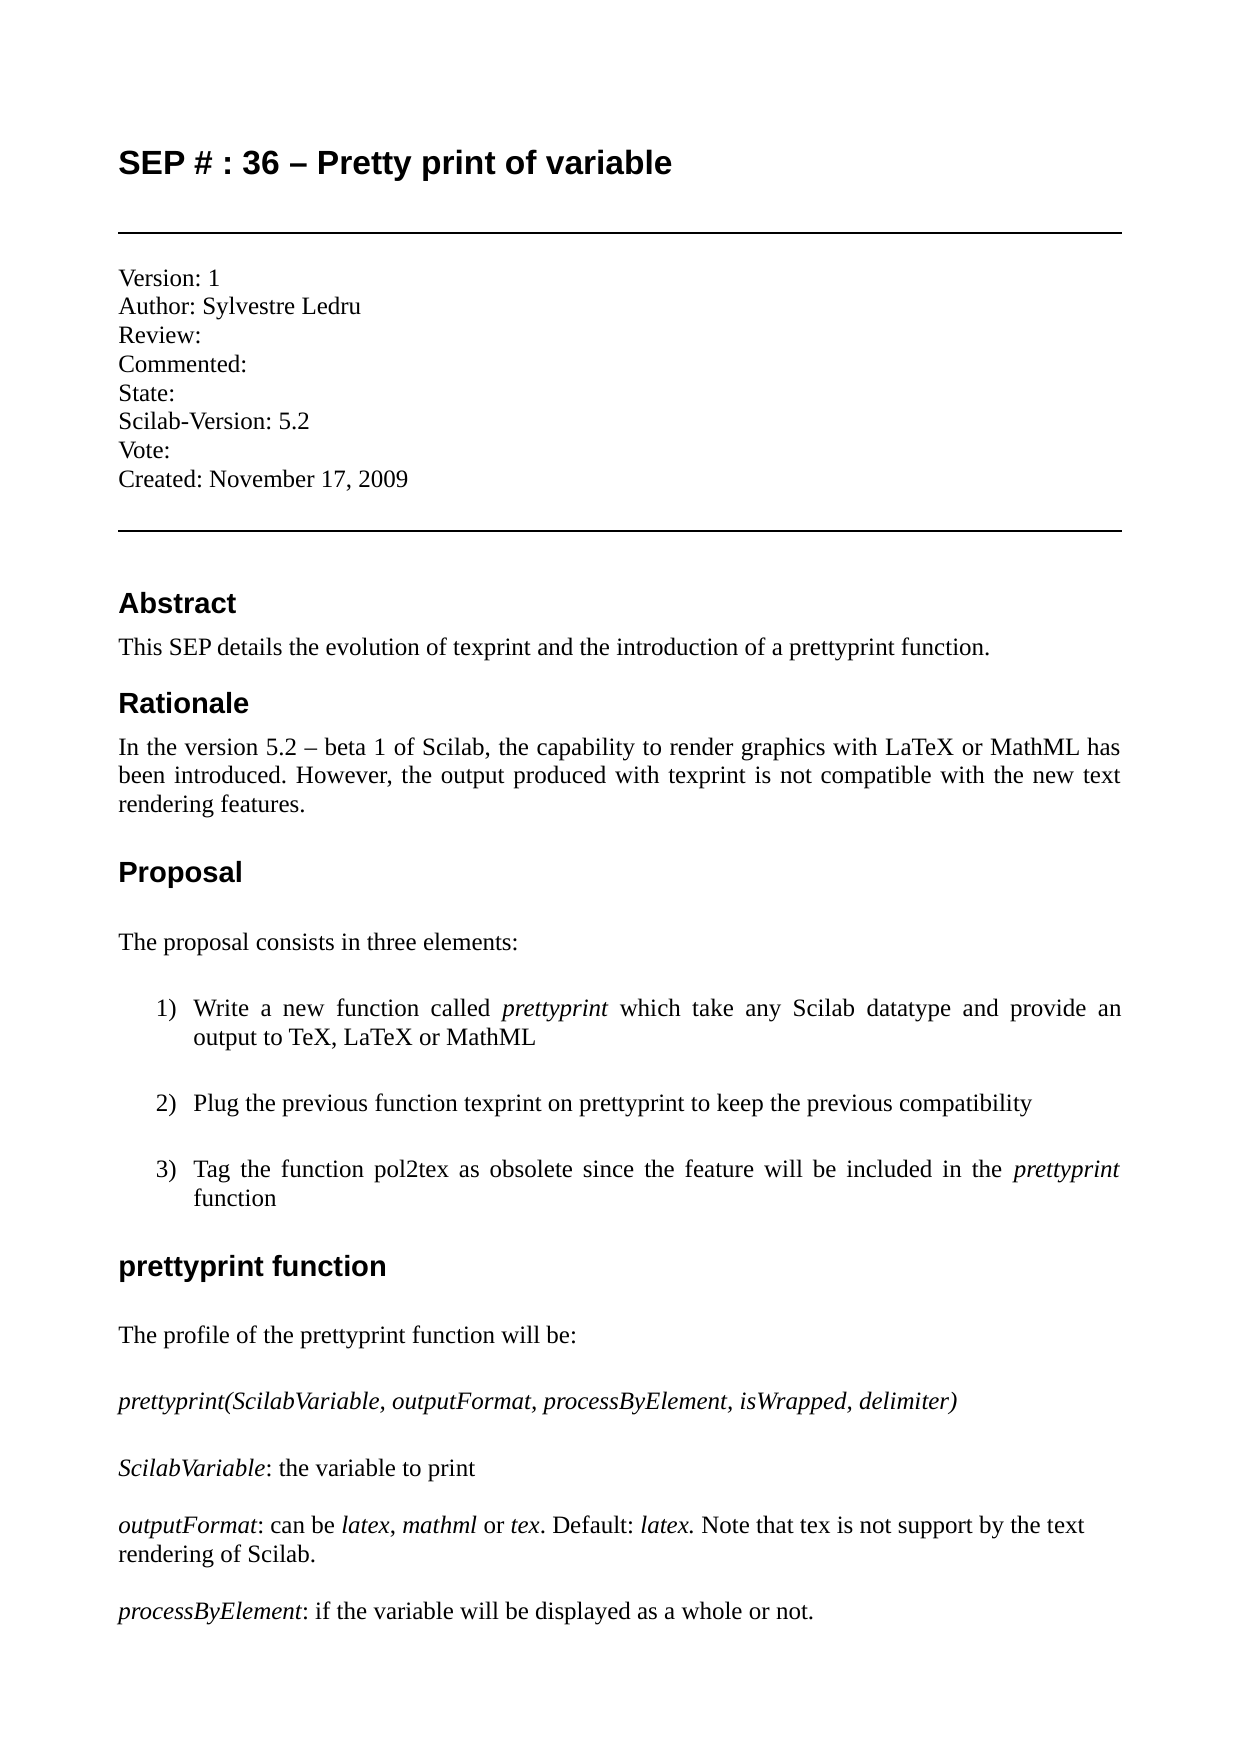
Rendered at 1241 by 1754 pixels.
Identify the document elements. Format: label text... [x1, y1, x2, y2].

list Write a new function called prettyprint which take any Scilab datatype and provide an output to TeX, LaTeX or MathML [156, 993, 1122, 1050]
subtitle Abstract [118, 586, 1122, 619]
subtitle prettyprint function [118, 1249, 1122, 1283]
list Plug the previous function texprint on prettyprint to keep the previous compatibility [156, 1088, 1122, 1117]
subtitle Proposal [118, 856, 1122, 889]
text prettyprint(ScilabVariable, outputFormat, processByElement, isWrapped, delimiter) [118, 1386, 1122, 1415]
text The profile of the prettyprint function will be: [118, 1320, 1122, 1349]
text Review: [118, 320, 1122, 349]
text This SEP details the evolution of texprint and the introduction of a prettyprint function. [118, 632, 1122, 661]
text ScilabVariable: the variable to print outputFormat: can be latex, mathml or tex. Default: latex. Note that tex is not support by the text rendering of Scilab. processByElement: if the variable will be displayed as a whole or not. [118, 1453, 1122, 1625]
text In the version 5.2 – beta 1 of Scilab, the capability to render graphics with LaTeX or MathML has been introduced. However, the output produced with texprint is not compatible with the new text rendering features. [118, 732, 1122, 818]
text Commented: [118, 349, 1122, 378]
list Tag the function pol2tex as obsolete since the feature will be included in the prettyprint function [156, 1154, 1122, 1212]
text Created: November 17, 2009 [118, 464, 1122, 493]
text Vote: [118, 435, 1122, 464]
subtitle SEP # : 36 – Pretty print of variable [118, 143, 1122, 182]
text The proposal consists in three elements: [118, 927, 1122, 955]
text Scilab-Version: 5.2 [118, 406, 1122, 435]
text Author: Sylvestre Ledru [118, 291, 1122, 320]
text Version: 1 [118, 263, 1122, 291]
text State: [118, 378, 1122, 406]
subtitle Rationale [118, 686, 1122, 719]
